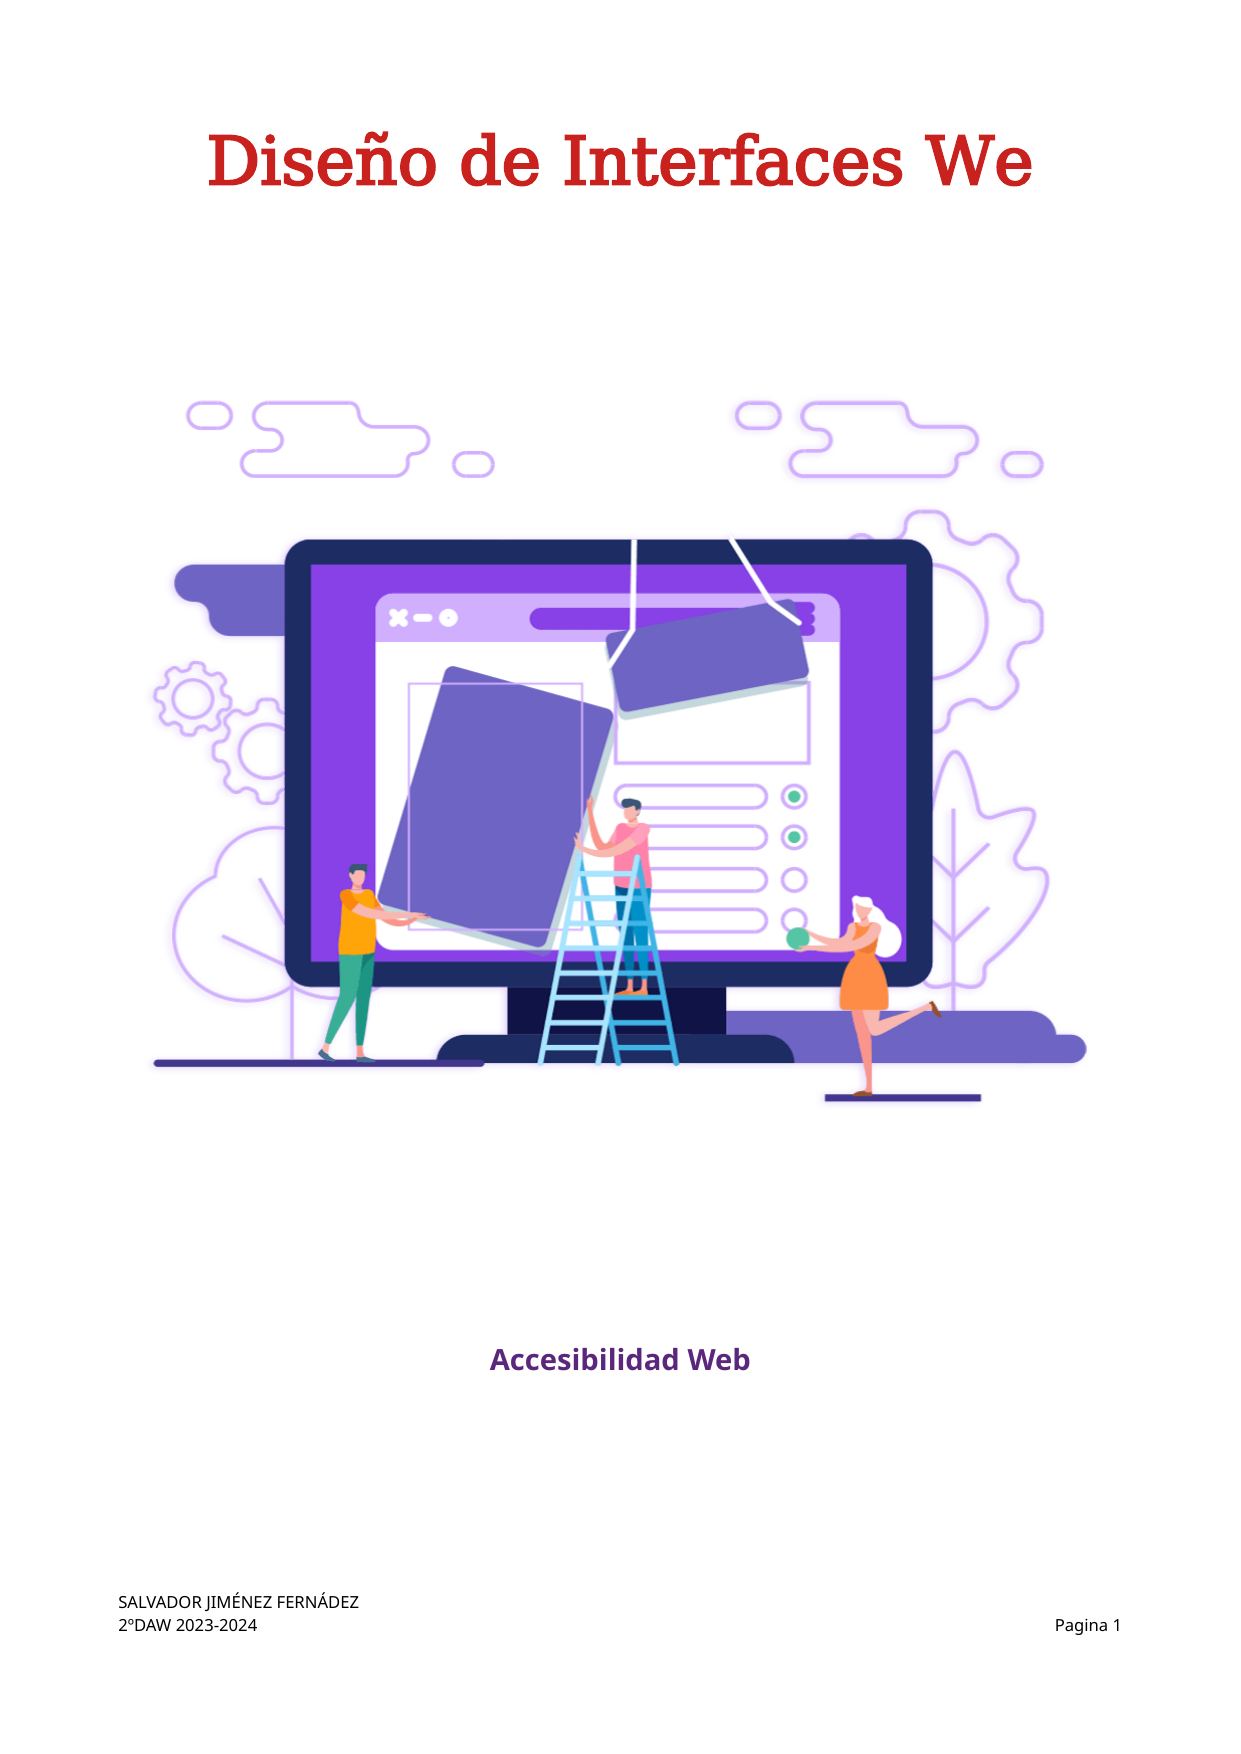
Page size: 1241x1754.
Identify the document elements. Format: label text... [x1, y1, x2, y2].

subtitle Accesibilidad Web [118, 1339, 1122, 1379]
picture [118, 251, 1123, 1255]
